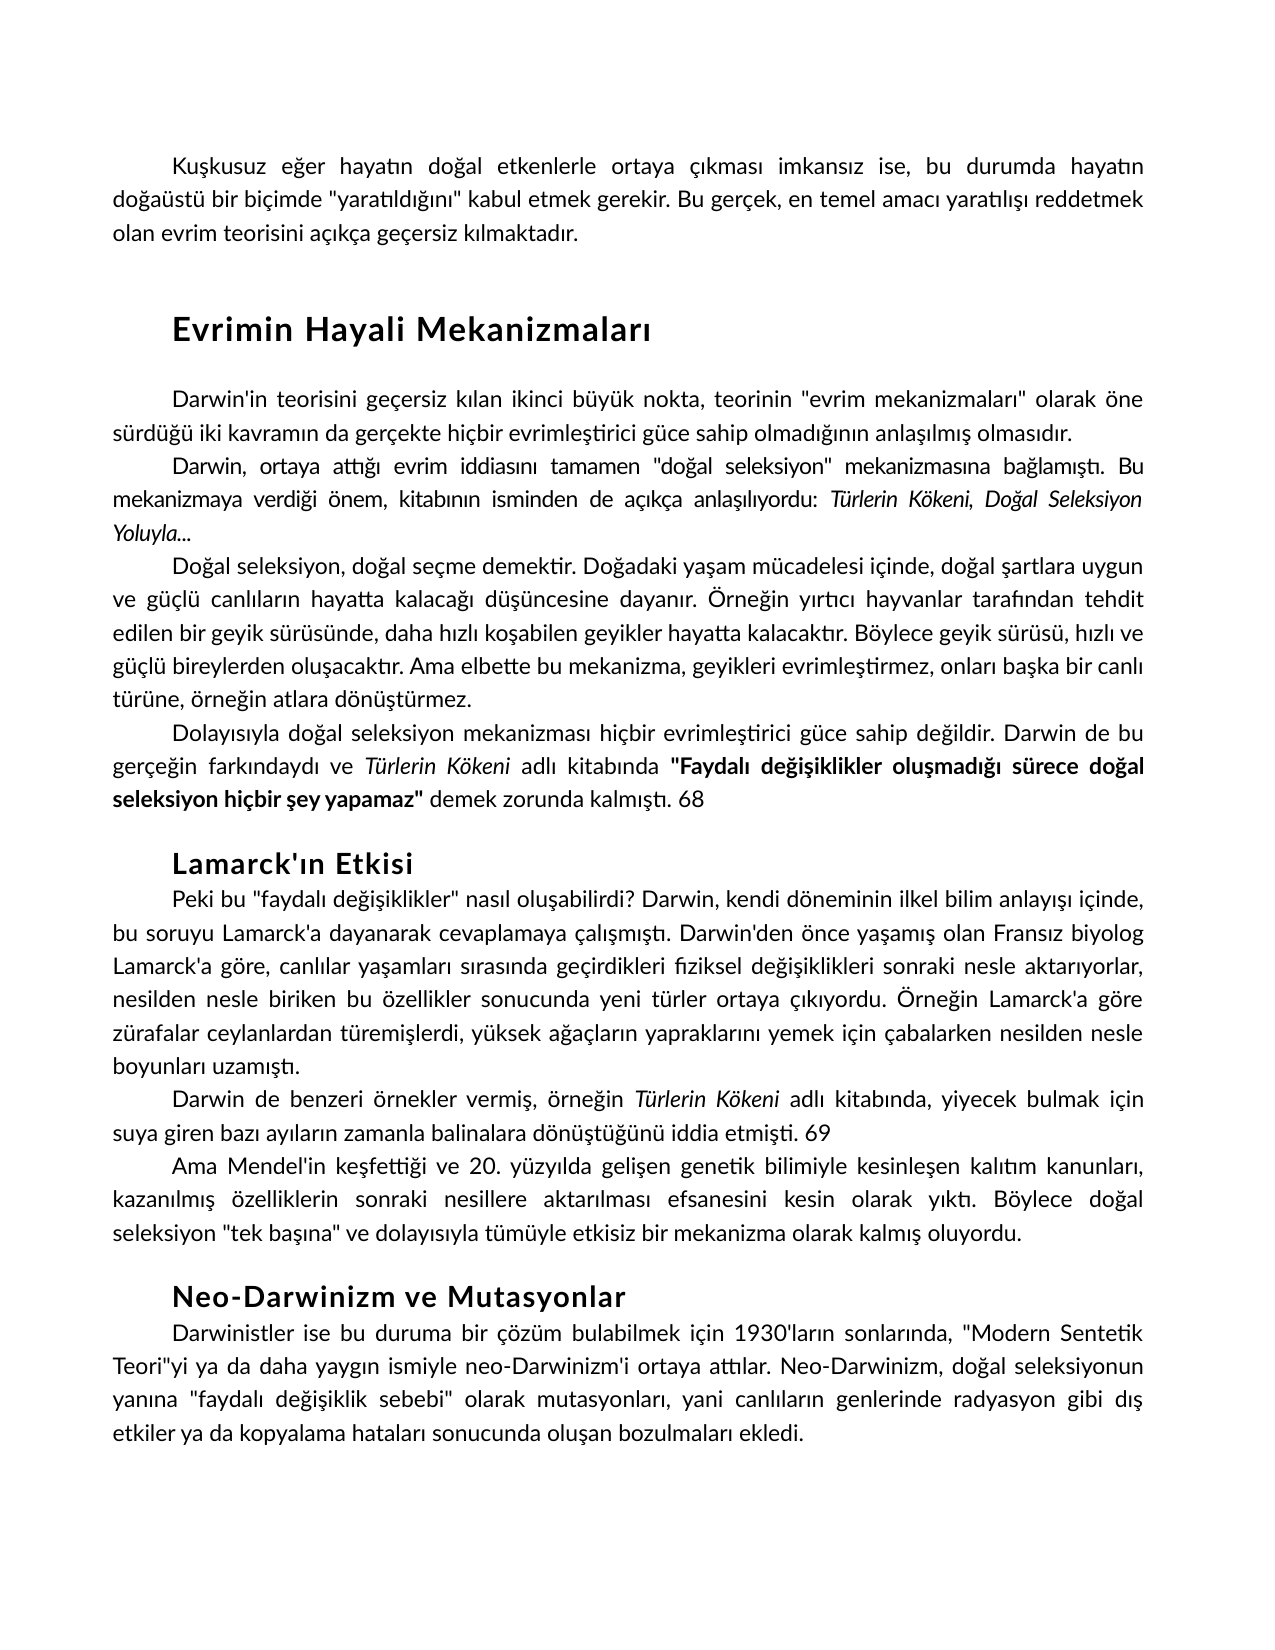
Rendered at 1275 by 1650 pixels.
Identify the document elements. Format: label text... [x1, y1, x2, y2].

text Lamarck'ın Etkisi [112, 848, 1145, 881]
text Dolayısıyla doğal seleksiyon mekanizması hiçbir evrimleştirici güce sahip değildir. Darwin de bu gerçeğin farkındaydı ve Türlerin Kökeni adlı kitabında "Faydalı değişiklikler oluşmadığı sürece doğal seleksiyon hiçbir şey yapamaz" demek zorunda kalmıştı. 68 [112, 714, 1145, 814]
text Darwin'in teorisini geçersiz kılan ikinci büyük nokta, teorinin "evrim mekanizmaları" olarak öne sürdüğü iki kavramın da gerçekte hiçbir evrimleştirici güce sahip olmadığının anlaşılmış olmasıdır. [112, 381, 1145, 448]
text Darwin de benzeri örnekler vermiş, örneğin Türlerin Kökeni adlı kitabında, yiyecek bulmak için suya giren bazı ayıların zamanla balinalara dönüştüğünü iddia etmişti. 69 [112, 1081, 1145, 1148]
text Kuşkusuz eğer hayatın doğal etkenlerle ortaya çıkması imkansız ise, bu durumda hayatın doğaüstü bir biçimde "yaratıldığını" kabul etmek gerekir. Bu gerçek, en temel amacı yaratılışı reddetmek olan evrim teorisini açıkça geçersiz kılmaktadır. [112, 148, 1145, 248]
text Neo-Darwinizm ve Mutasyonlar [112, 1281, 1145, 1314]
text Darwinistler ise bu duruma bir çözüm bulabilmek için 1930'ların sonlarında, "Modern Sentetik Teori"yi ya da daha yaygın ismiyle neo-Darwinizm'i ortaya attılar. Neo-Darwinizm, doğal seleksiyonun yanına "faydalı değişiklik sebebi" olarak mutasyonları, yani canlıların genlerinde radyasyon gibi dış etkiler ya da kopyalama hataları sonucunda oluşan bozulmaları ekledi. [112, 1314, 1145, 1448]
text Darwin, ortaya attığı evrim iddiasını tamamen "doğal seleksiyon" mekanizmasına bağlamıştı. Bu mekanizmaya verdiği önem, kitabının isminden de açıkça anlaşılıyordu: Türlerin Kökeni, Doğal Seleksiyon Yoluyla... [112, 448, 1145, 548]
text Doğal seleksiyon, doğal seçme demektir. Doğadaki yaşam mücadelesi içinde, doğal şartlara uygun ve güçlü canlıların hayatta kalacağı düşüncesine dayanır. Örneğin yırtıcı hayvanlar tarafından tehdit edilen bir geyik sürüsünde, daha hızlı koşabilen geyikler hayatta kalacaktır. Böylece geyik sürüsü, hızlı ve güçlü bireylerden oluşacaktır. Ama elbette bu mekanizma, geyikleri evrimleştirmez, onları başka bir canlı türüne, örneğin atlara dönüştürmez. [112, 548, 1145, 714]
text Ama Mendel'in keşfettiği ve 20. yüzyılda gelişen genetik bilimiyle kesinleşen kalıtım kanunları, kazanılmış özelliklerin sonraki nesillere aktarılması efsanesini kesin olarak yıktı. Böylece doğal seleksiyon "tek başına" ve dolayısıyla tümüyle etkisiz bir mekanizma olarak kalmış oluyordu. [112, 1148, 1145, 1248]
text Peki bu "faydalı değişiklikler" nasıl oluşabilirdi? Darwin, kendi döneminin ilkel bilim anlayışı içinde, bu soruyu Lamarck'a dayanarak cevaplamaya çalışmıştı. Darwin'den önce yaşamış olan Fransız biyolog Lamarck'a göre, canlılar yaşamları sırasında geçirdikleri fiziksel değişiklikleri sonraki nesle aktarıyorlar, nesilden nesle biriken bu özellikler sonucunda yeni türler ortaya çıkıyordu. Örneğin Lamarck'a göre zürafalar ceylanlardan türemişlerdi, yüksek ağaçların yapraklarını yemek için çabalarken nesilden nesle boyunları uzamıştı. [112, 881, 1145, 1081]
text Evrimin Hayali Mekanizmaları [112, 314, 1145, 348]
